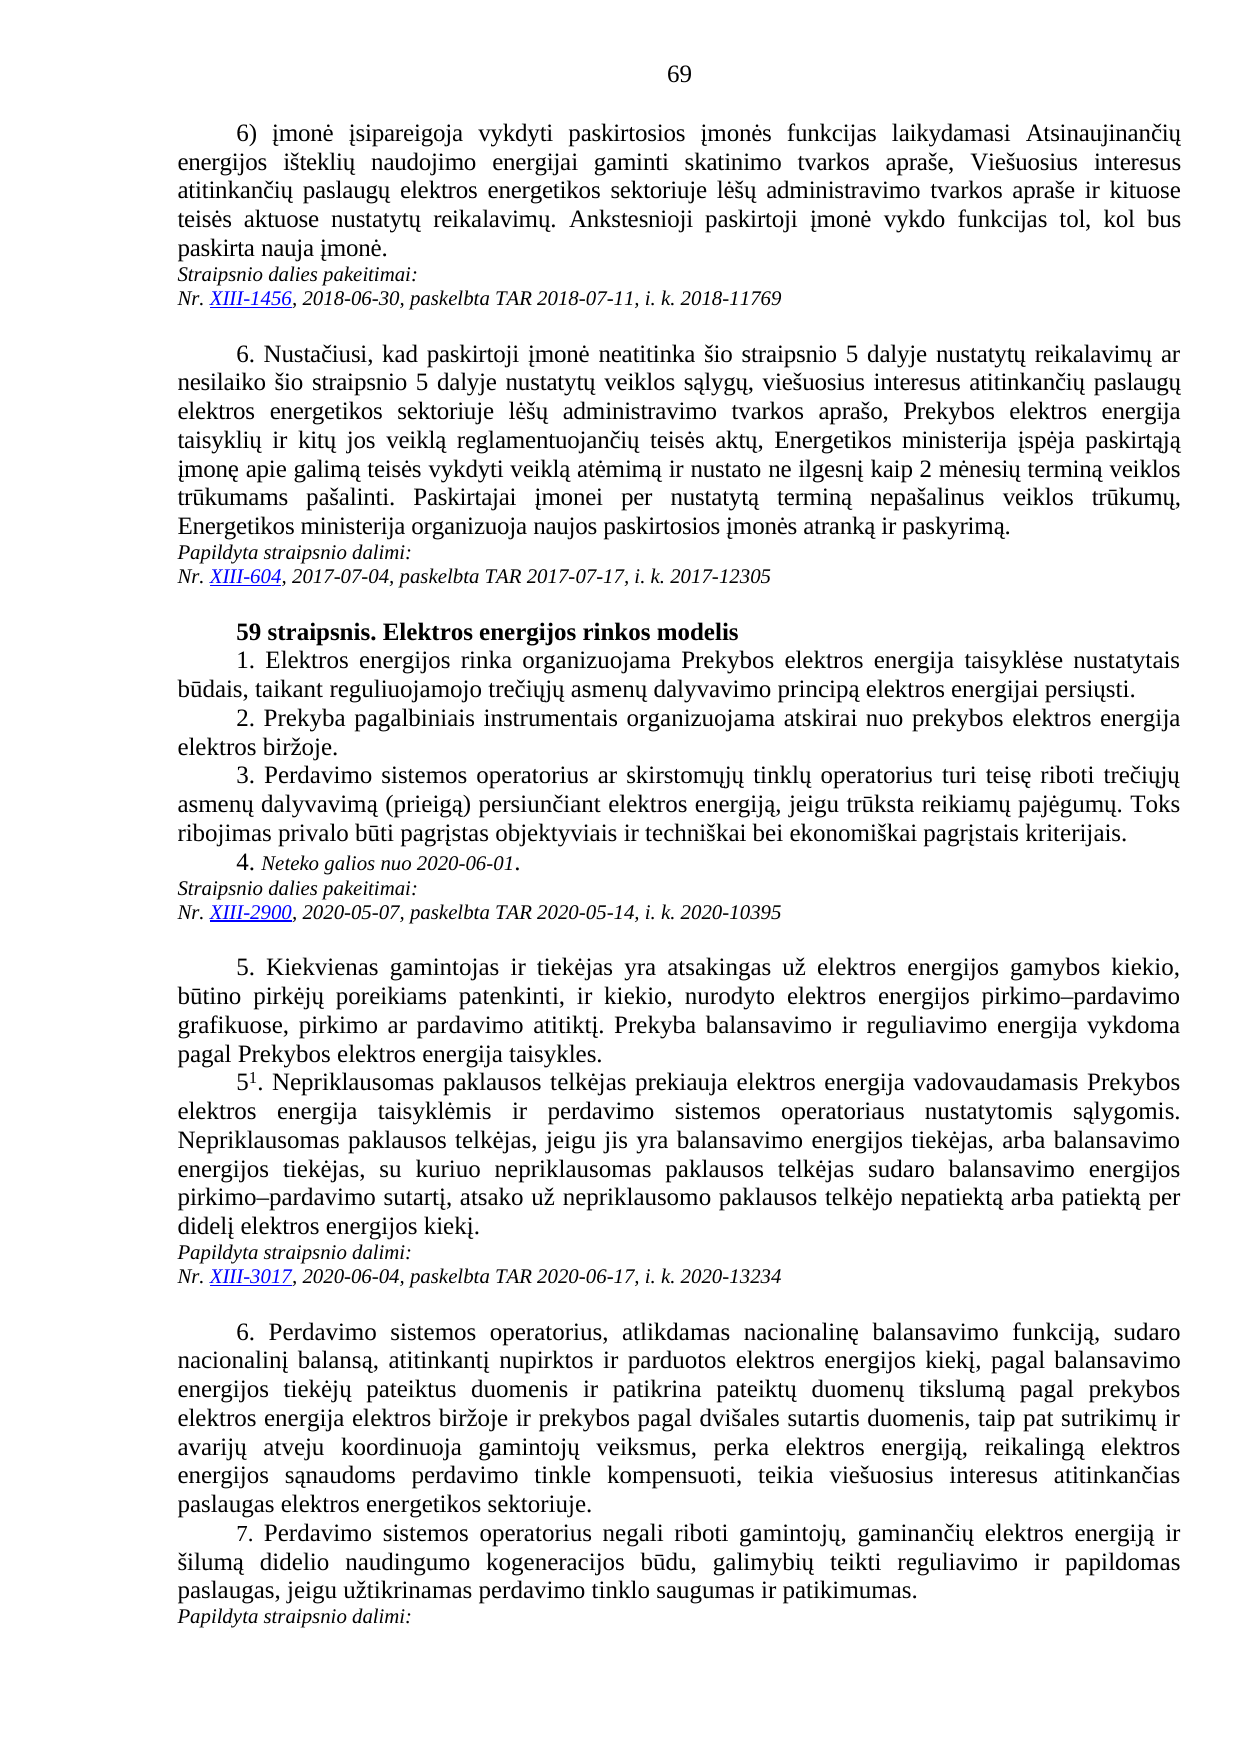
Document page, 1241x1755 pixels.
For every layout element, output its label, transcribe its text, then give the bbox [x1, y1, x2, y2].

text 6) įmonė įsipareigoja vykdyti paskirtosios įmonės funkcijas laikydamasi Atsinaujinančių energijos išteklių naudojimo energijai gaminti skatinimo tvarkos apraše, Viešuosius interesus atitinkančių paslaugų elektros energetikos sektoriuje lėšų administravimo tvarkos apraše ir kituose teisės aktuose nustatytų reikalavimų. Ankstesnioji paskirtoji įmonė vykdo funkcijas tol, kol bus paskirta nauja įmonė. [177, 118, 1181, 262]
text 59 straipsnis. Elektros energijos rinkos modelis [177, 617, 1181, 646]
text Nr. XIII-604, 2017-07-04, paskelbta TAR 2017-07-17, i. k. 2017-12305 [177, 564, 1181, 588]
text Nr. XIII-1456, 2018-06-30, paskelbta TAR 2018-07-11, i. k. 2018-11769 [177, 286, 1181, 310]
text 3. Perdavimo sistemos operatorius ar skirstomųjų tinklų operatorius turi teisę riboti trečiųjų asmenų dalyvavimą (prieigą) persiunčiant elektros energiją, jeigu trūksta reikiamų pajėgumų. Toks ribojimas privalo būti pagrįstas objektyviais ir techniškai bei ekonomiškai pagrįstais kriterijais. [177, 761, 1181, 847]
text Papildyta straipsnio dalimi: [177, 1604, 1181, 1628]
text Nr. XIII-3017, 2020-06-04, paskelbta TAR 2020-06-17, i. k. 2020-13234 [177, 1264, 1181, 1288]
text 1. Elektros energijos rinka organizuojama Prekybos elektros energija taisyklėse nustatytais būdais, taikant reguliuojamojo trečiųjų asmenų dalyvavimo principą elektros energijai persiųsti. [177, 646, 1181, 703]
text 51. Nepriklausomas paklausos telkėjas prekiauja elektros energija vadovaudamasis Prekybos elektros energija taisyklėmis ir perdavimo sistemos operatoriaus nustatytomis sąlygomis. Nepriklausomas paklausos telkėjas, jeigu jis yra balansavimo energijos tiekėjas, arba balansavimo energijos tiekėjas, su kuriuo nepriklausomas paklausos telkėjas sudaro balansavimo energijos pirkimo–pardavimo sutartį, atsako už nepriklausomo paklausos telkėjo nepatiektą arba patiektą per didelį elektros energijos kiekį. [177, 1067, 1181, 1240]
text 7. Perdavimo sistemos operatorius negali riboti gamintojų, gaminančių elektros energiją ir šilumą didelio naudingumo kogeneracijos būdu, galimybių teikti reguliavimo ir papildomas paslaugas, jeigu užtikrinamas perdavimo tinklo saugumas ir patikimumas. [177, 1518, 1181, 1604]
text Straipsnio dalies pakeitimai: [177, 262, 1181, 286]
text 6. Nustačiusi, kad paskirtoji įmonė neatitinka šio straipsnio 5 dalyje nustatytų reikalavimų ar nesilaiko šio straipsnio 5 dalyje nustatytų veiklos sąlygų, viešuosius interesus atitinkančių paslaugų elektros energetikos sektoriuje lėšų administravimo tvarkos aprašo, Prekybos elektros energija taisyklių ir kitų jos veiklą reglamentuojančių teisės aktų, Energetikos ministerija įspėja paskirtąją įmonę apie galimą teisės vykdyti veiklą atėmimą ir nustato ne ilgesnį kaip 2 mėnesių terminą veiklos trūkumams pašalinti. Paskirtajai įmonei per nustatytą terminą nepašalinus veiklos trūkumų, Energetikos ministerija organizuoja naujos paskirtosios įmonės atranką ir paskyrimą. [177, 339, 1181, 540]
text Papildyta straipsnio dalimi: [177, 540, 1181, 564]
text Nr. XIII-2900, 2020-05-07, paskelbta TAR 2020-05-14, i. k. 2020-10395 [177, 900, 1181, 924]
text Papildyta straipsnio dalimi: [177, 1240, 1181, 1264]
text 6. Perdavimo sistemos operatorius, atlikdamas nacionalinę balansavimo funkciją, sudaro nacionalinį balansą, atitinkantį nupirktos ir parduotos elektros energijos kiekį, pagal balansavimo energijos tiekėjų pateiktus duomenis ir patikrina pateiktų duomenų tikslumą pagal prekybos elektros energija elektros biržoje ir prekybos pagal dvišales sutartis duomenis, taip pat sutrikimų ir avarijų atveju koordinuoja gamintojų veiksmus, perka elektros energiją, reikalingą elektros energijos sąnaudoms perdavimo tinkle kompensuoti, teikia viešuosius interesus atitinkančias paslaugas elektros energetikos sektoriuje. [177, 1317, 1181, 1518]
text 5. Kiekvienas gamintojas ir tiekėjas yra atsakingas už elektros energijos gamybos kiekio, būtino pirkėjų poreikiams patenkinti, ir kiekio, nurodyto elektros energijos pirkimo–pardavimo grafikuose, pirkimo ar pardavimo atitiktį. Prekyba balansavimo ir reguliavimo energija vykdoma pagal Prekybos elektros energija taisykles. [177, 952, 1181, 1067]
text 4. Neteko galios nuo 2020-06-01. [177, 847, 1181, 876]
text 2. Prekyba pagalbiniais instrumentais organizuojama atskirai nuo prekybos elektros energija elektros biržoje. [177, 703, 1181, 761]
text Straipsnio dalies pakeitimai: [177, 876, 1181, 900]
